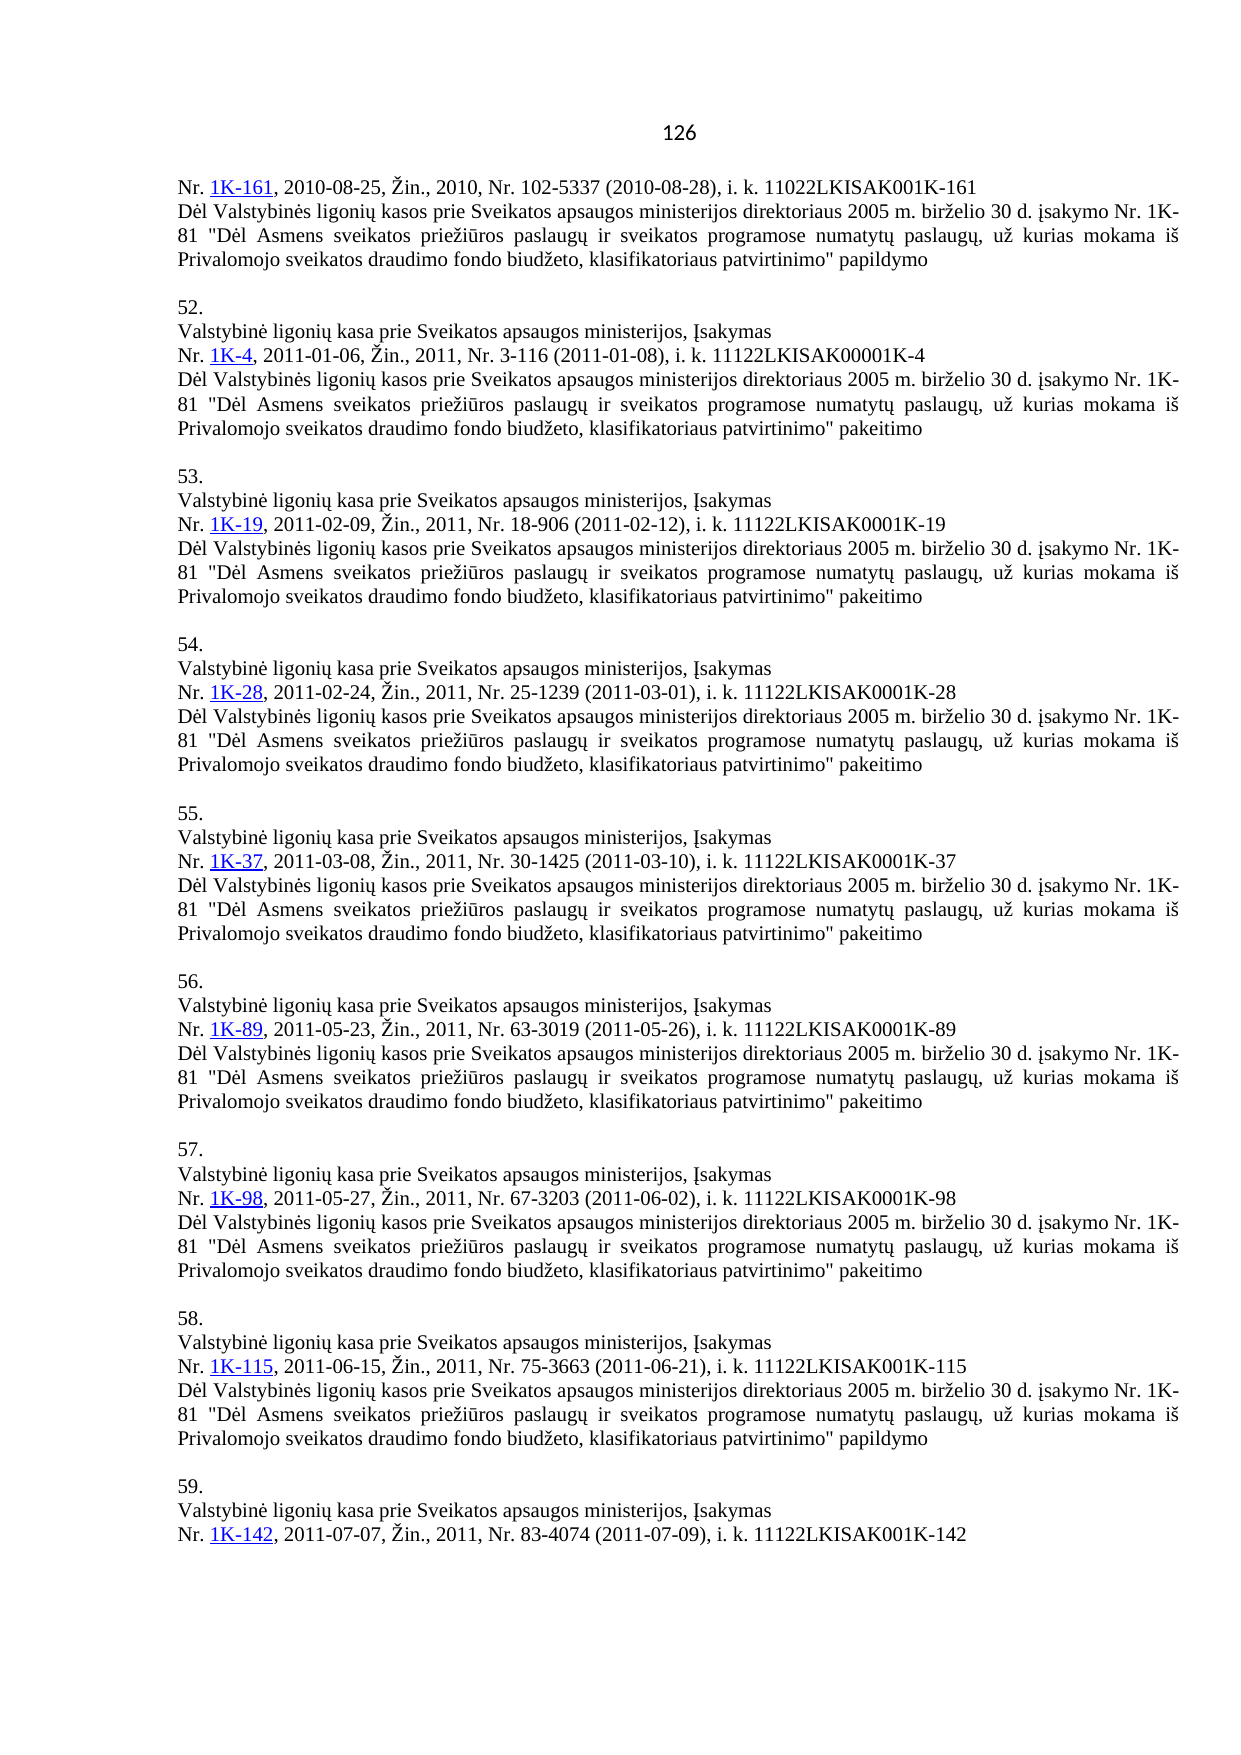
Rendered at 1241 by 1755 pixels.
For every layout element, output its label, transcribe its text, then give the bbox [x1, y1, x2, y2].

text 57. [177, 1137, 1181, 1161]
text 54. [177, 632, 1181, 656]
text Nr. 1K-98, 2011-05-27, Žin., 2011, Nr. 67-3203 (2011-06-02), i. k. 11122LKISAK0001K-98 [177, 1186, 1181, 1209]
text Nr. 1K-28, 2011-02-24, Žin., 2011, Nr. 25-1239 (2011-03-01), i. k. 11122LKISAK0001K-28 [177, 680, 1181, 704]
text Valstybinė ligonių kasa prie Sveikatos apsaugos ministerijos, Įsakymas [177, 1498, 1181, 1522]
text 55. [177, 801, 1181, 824]
text Dėl Valstybinės ligonių kasos prie Sveikatos apsaugos ministerijos direktoriaus 2005 m. birželio 30 d. įsakymo Nr. 1K-81 "Dėl Asmens sveikatos priežiūros paslaugų ir sveikatos programose numatytų paslaugų, už kurias mokama iš Privalomojo sveikatos draudimo fondo biudžeto, klasifikatoriaus patvirtinimo" pakeitimo [177, 367, 1181, 439]
text Nr. 1K-4, 2011-01-06, Žin., 2011, Nr. 3-116 (2011-01-08), i. k. 11122LKISAK00001K-4 [177, 343, 1181, 367]
text Valstybinė ligonių kasa prie Sveikatos apsaugos ministerijos, Įsakymas [177, 1161, 1181, 1186]
text Dėl Valstybinės ligonių kasos prie Sveikatos apsaugos ministerijos direktoriaus 2005 m. birželio 30 d. įsakymo Nr. 1K-81 "Dėl Asmens sveikatos priežiūros paslaugų ir sveikatos programose numatytų paslaugų, už kurias mokama iš Privalomojo sveikatos draudimo fondo biudžeto, klasifikatoriaus patvirtinimo" pakeitimo [177, 704, 1181, 776]
text Valstybinė ligonių kasa prie Sveikatos apsaugos ministerijos, Įsakymas [177, 656, 1181, 680]
text Nr. 1K-89, 2011-05-23, Žin., 2011, Nr. 63-3019 (2011-05-26), i. k. 11122LKISAK0001K-89 [177, 1017, 1181, 1041]
text Valstybinė ligonių kasa prie Sveikatos apsaugos ministerijos, Įsakymas [177, 319, 1181, 343]
text Nr. 1K-37, 2011-03-08, Žin., 2011, Nr. 30-1425 (2011-03-10), i. k. 11122LKISAK0001K-37 [177, 849, 1181, 873]
text Dėl Valstybinės ligonių kasos prie Sveikatos apsaugos ministerijos direktoriaus 2005 m. birželio 30 d. įsakymo Nr. 1K-81 "Dėl Asmens sveikatos priežiūros paslaugų ir sveikatos programose numatytų paslaugų, už kurias mokama iš Privalomojo sveikatos draudimo fondo biudžeto, klasifikatoriaus patvirtinimo" papildymo [177, 1378, 1181, 1450]
text 52. [177, 295, 1181, 319]
text Dėl Valstybinės ligonių kasos prie Sveikatos apsaugos ministerijos direktoriaus 2005 m. birželio 30 d. įsakymo Nr. 1K-81 "Dėl Asmens sveikatos priežiūros paslaugų ir sveikatos programose numatytų paslaugų, už kurias mokama iš Privalomojo sveikatos draudimo fondo biudžeto, klasifikatoriaus patvirtinimo" pakeitimo [177, 1209, 1181, 1282]
text Valstybinė ligonių kasa prie Sveikatos apsaugos ministerijos, Įsakymas [177, 993, 1181, 1017]
text Valstybinė ligonių kasa prie Sveikatos apsaugos ministerijos, Įsakymas [177, 824, 1181, 849]
text Nr. 1K-115, 2011-06-15, Žin., 2011, Nr. 75-3663 (2011-06-21), i. k. 11122LKISAK001K-115 [177, 1354, 1181, 1378]
text 58. [177, 1306, 1181, 1330]
text Nr. 1K-161, 2010-08-25, Žin., 2010, Nr. 102-5337 (2010-08-28), i. k. 11022LKISAK001K-161 [177, 175, 1181, 199]
text Nr. 1K-142, 2011-07-07, Žin., 2011, Nr. 83-4074 (2011-07-09), i. k. 11122LKISAK001K-142 [177, 1522, 1181, 1546]
text Valstybinė ligonių kasa prie Sveikatos apsaugos ministerijos, Įsakymas [177, 1330, 1181, 1354]
text Dėl Valstybinės ligonių kasos prie Sveikatos apsaugos ministerijos direktoriaus 2005 m. birželio 30 d. įsakymo Nr. 1K-81 "Dėl Asmens sveikatos priežiūros paslaugų ir sveikatos programose numatytų paslaugų, už kurias mokama iš Privalomojo sveikatos draudimo fondo biudžeto, klasifikatoriaus patvirtinimo" papildymo [177, 199, 1181, 271]
text 59. [177, 1474, 1181, 1498]
text Dėl Valstybinės ligonių kasos prie Sveikatos apsaugos ministerijos direktoriaus 2005 m. birželio 30 d. įsakymo Nr. 1K-81 "Dėl Asmens sveikatos priežiūros paslaugų ir sveikatos programose numatytų paslaugų, už kurias mokama iš Privalomojo sveikatos draudimo fondo biudžeto, klasifikatoriaus patvirtinimo" pakeitimo [177, 1041, 1181, 1113]
text Valstybinė ligonių kasa prie Sveikatos apsaugos ministerijos, Įsakymas [177, 488, 1181, 512]
text 56. [177, 969, 1181, 993]
text Nr. 1K-19, 2011-02-09, Žin., 2011, Nr. 18-906 (2011-02-12), i. k. 11122LKISAK0001K-19 [177, 512, 1181, 536]
text 53. [177, 464, 1181, 488]
text Dėl Valstybinės ligonių kasos prie Sveikatos apsaugos ministerijos direktoriaus 2005 m. birželio 30 d. įsakymo Nr. 1K-81 "Dėl Asmens sveikatos priežiūros paslaugų ir sveikatos programose numatytų paslaugų, už kurias mokama iš Privalomojo sveikatos draudimo fondo biudžeto, klasifikatoriaus patvirtinimo" pakeitimo [177, 873, 1181, 945]
text Dėl Valstybinės ligonių kasos prie Sveikatos apsaugos ministerijos direktoriaus 2005 m. birželio 30 d. įsakymo Nr. 1K-81 "Dėl Asmens sveikatos priežiūros paslaugų ir sveikatos programose numatytų paslaugų, už kurias mokama iš Privalomojo sveikatos draudimo fondo biudžeto, klasifikatoriaus patvirtinimo" pakeitimo [177, 536, 1181, 608]
